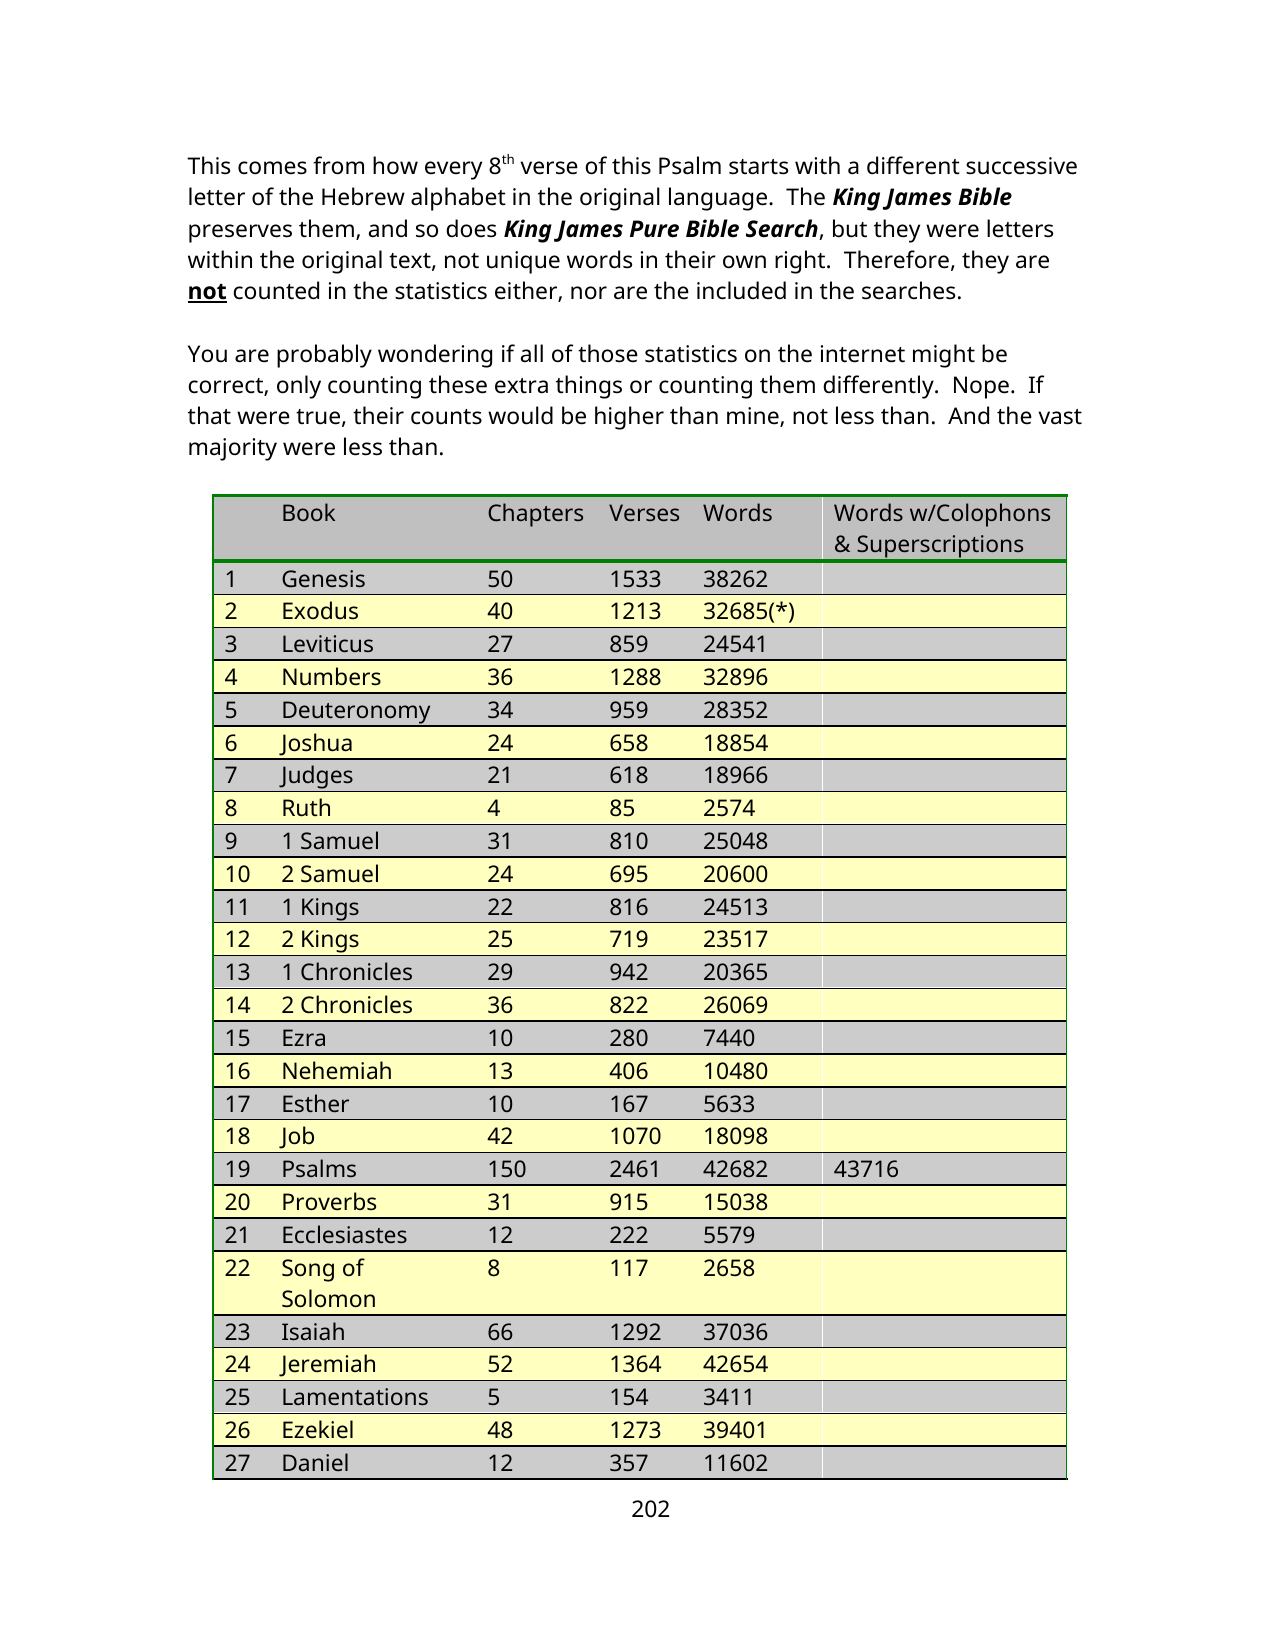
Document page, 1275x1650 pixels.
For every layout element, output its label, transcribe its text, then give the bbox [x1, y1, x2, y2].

table_cell 5 [214, 694, 270, 725]
table_cell 915 [598, 1186, 692, 1217]
table_cell 39401 [692, 1414, 822, 1445]
table_cell 31 [476, 825, 598, 856]
table_cell Daniel [270, 1447, 476, 1478]
table_cell 695 [598, 858, 692, 889]
table_cell 11602 [692, 1447, 822, 1478]
table_cell 1 Samuel [270, 825, 476, 856]
table_cell 38262 [692, 563, 822, 594]
table_cell 27 [476, 628, 598, 659]
table_cell 18854 [692, 727, 822, 758]
table_cell Judges [270, 760, 476, 791]
table_cell 27 [214, 1447, 270, 1478]
table_cell 2461 [598, 1153, 692, 1184]
table_cell 810 [598, 825, 692, 856]
table_cell 2658 [692, 1252, 822, 1314]
table_cell 26069 [692, 989, 822, 1020]
table_cell [823, 1348, 1066, 1380]
table_cell [823, 792, 1066, 823]
table_cell 36 [476, 989, 598, 1020]
table_cell 32896 [692, 661, 822, 692]
table_cell 21 [214, 1219, 270, 1250]
table_cell 15 [214, 1022, 270, 1053]
table_cell Ezra [270, 1022, 476, 1053]
table_cell 40 [476, 595, 598, 627]
table_header Words w/Colophons & Superscriptions [823, 497, 1066, 559]
table_cell 357 [598, 1447, 692, 1478]
table_cell Exodus [270, 595, 476, 627]
table_cell 10 [476, 1088, 598, 1119]
table_cell 10 [476, 1022, 598, 1053]
table_cell [823, 628, 1066, 659]
table_cell 42 [476, 1120, 598, 1152]
table_cell 85 [598, 792, 692, 823]
table_cell 4 [214, 661, 270, 692]
table_cell Isaiah [270, 1316, 476, 1347]
table_cell 154 [598, 1381, 692, 1412]
table_cell 50 [476, 563, 598, 594]
table_cell 34 [476, 694, 598, 725]
table_cell 48 [476, 1414, 598, 1445]
table_cell Leviticus [270, 628, 476, 659]
table_cell 7 [214, 760, 270, 791]
table_cell Ecclesiastes [270, 1219, 476, 1250]
table_cell 280 [598, 1022, 692, 1053]
table_cell Proverbs [270, 1186, 476, 1217]
table_cell 24513 [692, 891, 822, 922]
table_cell 20365 [692, 956, 822, 987]
table_cell 9 [214, 825, 270, 856]
table_cell [823, 1055, 1066, 1086]
table_cell [823, 1219, 1066, 1250]
table_cell 32685(*) [692, 595, 822, 627]
table_cell Ruth [270, 792, 476, 823]
table_cell 5579 [692, 1219, 822, 1250]
table_cell 406 [598, 1055, 692, 1086]
table_cell [823, 1022, 1066, 1053]
table_cell 10 [214, 858, 270, 889]
table_cell 25 [214, 1381, 270, 1412]
table_cell 42654 [692, 1348, 822, 1380]
table_cell 31 [476, 1186, 598, 1217]
table_cell 5 [476, 1381, 598, 1412]
table_cell 1213 [598, 595, 692, 627]
table_cell 26 [214, 1414, 270, 1445]
table_cell 5633 [692, 1088, 822, 1119]
table_cell 2 [214, 595, 270, 627]
table_cell [823, 825, 1066, 856]
table_cell 20600 [692, 858, 822, 889]
table_cell 28352 [692, 694, 822, 725]
table_cell 25048 [692, 825, 822, 856]
table_cell 859 [598, 628, 692, 659]
table_cell Nehemiah [270, 1055, 476, 1086]
table_cell 1364 [598, 1348, 692, 1380]
table_cell [823, 760, 1066, 791]
table_cell [823, 1186, 1066, 1217]
table_cell 12 [476, 1447, 598, 1478]
table_cell [823, 595, 1066, 627]
table_cell 36 [476, 661, 598, 692]
table_cell [823, 1252, 1066, 1314]
table_cell 8 [476, 1252, 598, 1314]
table_cell [823, 1120, 1066, 1152]
table_cell 1288 [598, 661, 692, 692]
table_cell Ezekiel [270, 1414, 476, 1445]
table_cell 1292 [598, 1316, 692, 1347]
table_cell Numbers [270, 661, 476, 692]
table_cell [823, 923, 1066, 955]
table_cell 150 [476, 1153, 598, 1184]
table_cell 3411 [692, 1381, 822, 1412]
table_cell 6 [214, 727, 270, 758]
table_cell 37036 [692, 1316, 822, 1347]
table_cell 11 [214, 891, 270, 922]
table_cell 1 Kings [270, 891, 476, 922]
table_cell 13 [476, 1055, 598, 1086]
table_cell 19 [214, 1153, 270, 1184]
table_cell 10480 [692, 1055, 822, 1086]
table_cell 21 [476, 760, 598, 791]
table_cell 2 Kings [270, 923, 476, 955]
table_cell 18098 [692, 1120, 822, 1152]
table_cell 13 [214, 956, 270, 987]
table_cell 12 [214, 923, 270, 955]
table_cell 12 [476, 1219, 598, 1250]
table_cell 8 [214, 792, 270, 823]
table_cell 1273 [598, 1414, 692, 1445]
table_cell Joshua [270, 727, 476, 758]
table_header Verses [598, 497, 692, 559]
table_cell [823, 891, 1066, 922]
table_cell Deuteronomy [270, 694, 476, 725]
table_cell 7440 [692, 1022, 822, 1053]
table_cell 20 [214, 1186, 270, 1217]
table_cell 52 [476, 1348, 598, 1380]
table_cell 2574 [692, 792, 822, 823]
table_cell [823, 727, 1066, 758]
table_cell Genesis [270, 563, 476, 594]
table_cell 3 [214, 628, 270, 659]
table_cell 18966 [692, 760, 822, 791]
table_cell Lamentations [270, 1381, 476, 1412]
table_cell 66 [476, 1316, 598, 1347]
table_header Chapters [476, 497, 598, 559]
table_cell 15038 [692, 1186, 822, 1217]
table_cell Job [270, 1120, 476, 1152]
table_cell [823, 661, 1066, 692]
table_cell 1 [214, 563, 270, 594]
table_cell 24 [214, 1348, 270, 1380]
table_cell 222 [598, 1219, 692, 1250]
table_cell 618 [598, 760, 692, 791]
table_cell 816 [598, 891, 692, 922]
table_cell 4 [476, 792, 598, 823]
table_header [214, 497, 270, 559]
table_cell 942 [598, 956, 692, 987]
table_cell [823, 858, 1066, 889]
table_cell 24 [476, 858, 598, 889]
table_cell 22 [476, 891, 598, 922]
table_cell 2 Samuel [270, 858, 476, 889]
table_cell Esther [270, 1088, 476, 1119]
text You are probably wondering if all of those statistics on the internet might be correct, only counting these extra things or counting them differently. Nope. If that were true, their counts would be higher than mine, not less than. And the vast majority were less than. [187, 337, 1087, 462]
table_cell 959 [598, 694, 692, 725]
table_cell [823, 1316, 1066, 1347]
table_cell 117 [598, 1252, 692, 1314]
table_cell 24 [476, 727, 598, 758]
table_cell 17 [214, 1088, 270, 1119]
table_cell Psalms [270, 1153, 476, 1184]
table_cell 1533 [598, 563, 692, 594]
table_cell 23 [214, 1316, 270, 1347]
table_cell 719 [598, 923, 692, 955]
table_cell 23517 [692, 923, 822, 955]
table_cell 24541 [692, 628, 822, 659]
table_cell 822 [598, 989, 692, 1020]
table_cell [823, 1381, 1066, 1412]
table_cell [823, 1088, 1066, 1119]
table_cell [823, 956, 1066, 987]
table_cell 1070 [598, 1120, 692, 1152]
table_cell [823, 989, 1066, 1020]
table_cell 42682 [692, 1153, 822, 1184]
table_cell 22 [214, 1252, 270, 1314]
table_cell 167 [598, 1088, 692, 1119]
table_cell [823, 1447, 1066, 1478]
table_cell [823, 694, 1066, 725]
text This comes from how every 8th verse of this Psalm starts with a different successive letter of the Hebrew alphabet in the original language. The King James Bible preserves them, and so does King James Pure Bible Search, but they were letters within the original text, not unique words in their own right. Therefore, they are not counted in the statistics either, nor are the included in the searches. [187, 150, 1087, 306]
table_cell 43716 [823, 1153, 1066, 1184]
table_cell Jeremiah [270, 1348, 476, 1380]
table_cell Song of Solomon [270, 1252, 476, 1314]
table_cell 14 [214, 989, 270, 1020]
table_cell 29 [476, 956, 598, 987]
table_header Words [692, 497, 822, 559]
table_cell 18 [214, 1120, 270, 1152]
table_cell 16 [214, 1055, 270, 1086]
table_cell [823, 563, 1066, 594]
table_cell 2 Chronicles [270, 989, 476, 1020]
table_header Book [270, 497, 476, 559]
table_cell [823, 1414, 1066, 1445]
table_cell 1 Chronicles [270, 956, 476, 987]
table_cell 25 [476, 923, 598, 955]
table_cell 658 [598, 727, 692, 758]
